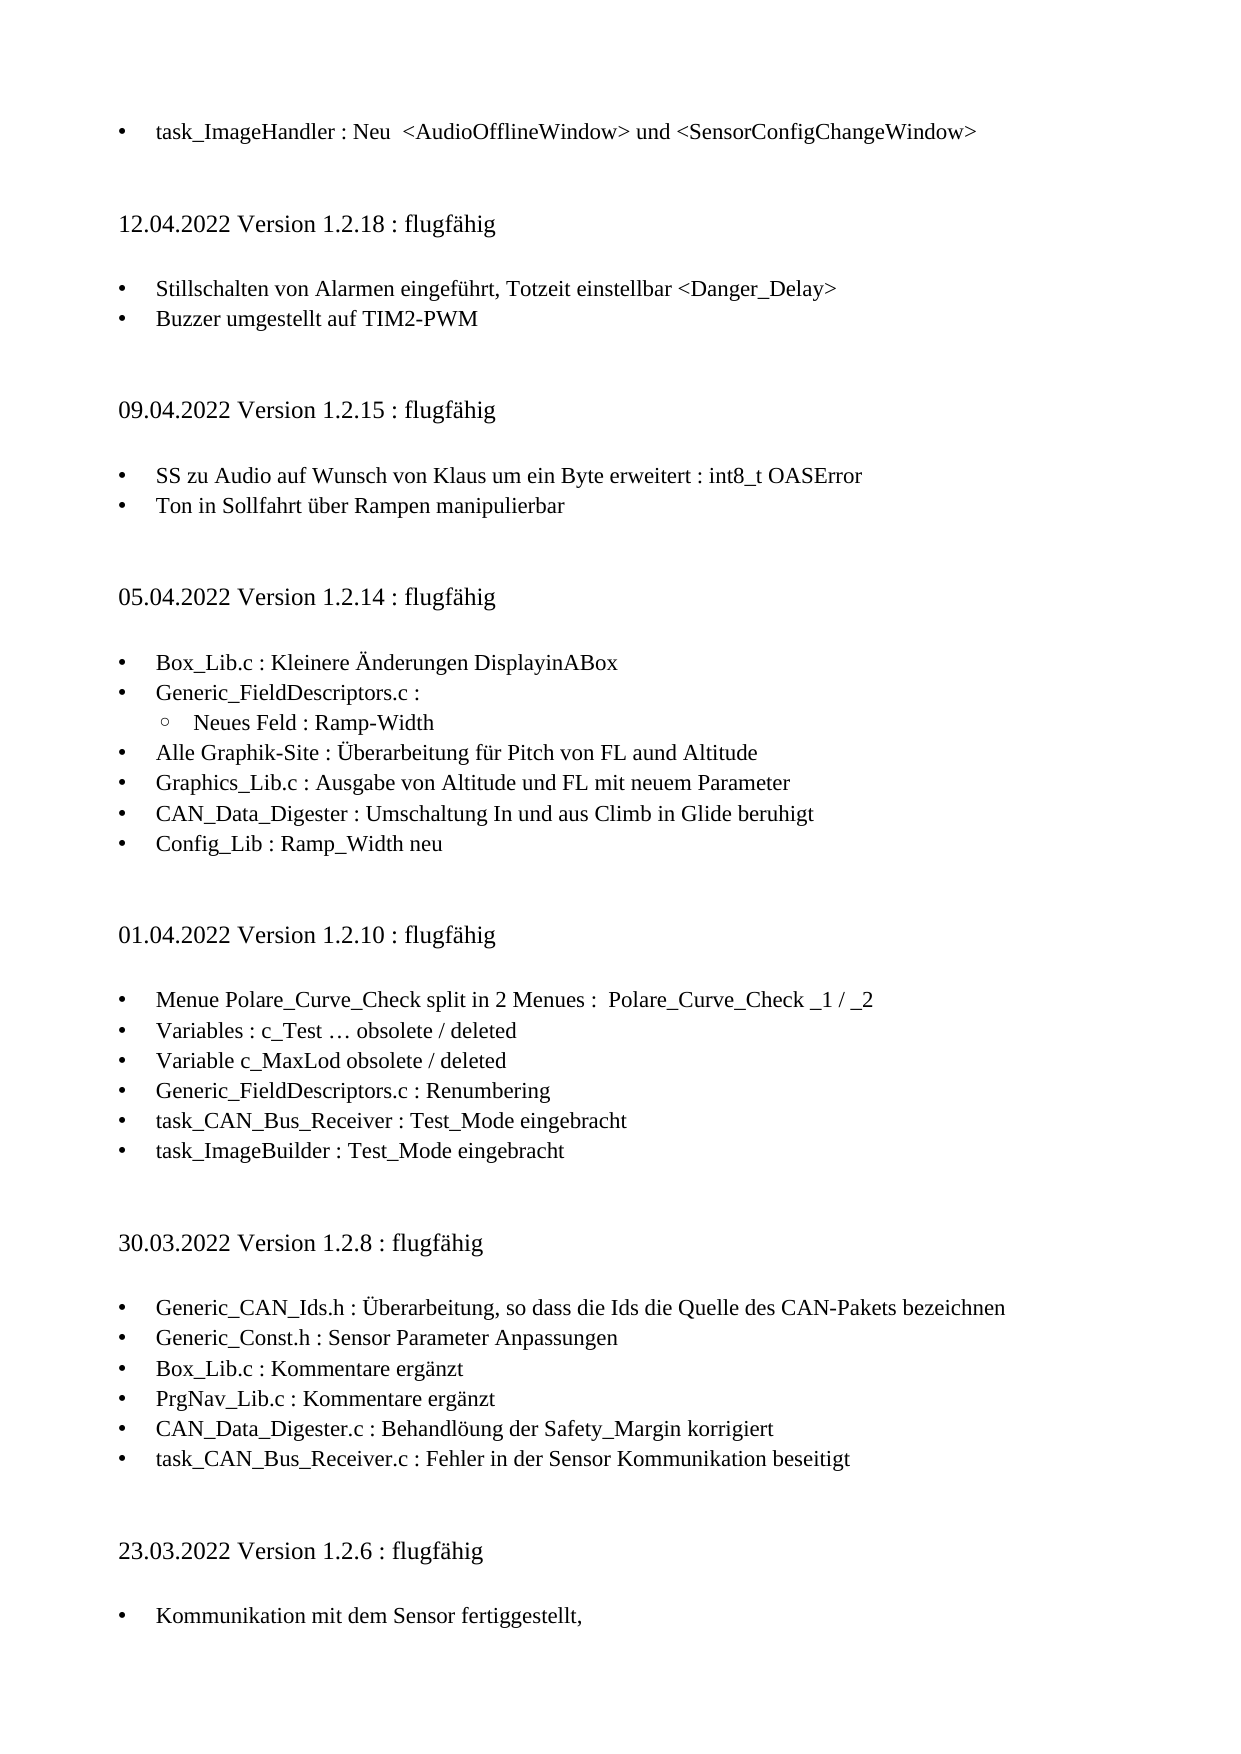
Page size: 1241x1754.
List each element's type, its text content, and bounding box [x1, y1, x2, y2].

text 12.04.2022 Version 1.2.18 : flugfähig [118, 209, 1122, 237]
list CAN_Data_Digester : Umschaltung In und aus Climb in Glide beruhigt [118, 799, 1122, 826]
list Buzzer umgestellt auf TIM2-PWM [118, 305, 1122, 331]
list Generic_FieldDescriptors.c : Renumbering [118, 1077, 1122, 1103]
text 23.03.2022 Version 1.2.6 : flugfähig [118, 1536, 1122, 1564]
list Config_Lib : Ramp_Width neu [118, 830, 1122, 856]
list Box_Lib.c : Kleinere Änderungen DisplayinABox [118, 648, 1122, 675]
list task_ImageBuilder : Test_Mode eingebracht [118, 1137, 1122, 1164]
text 09.04.2022 Version 1.2.15 : flugfähig [118, 396, 1122, 424]
text 05.04.2022 Version 1.2.14 : flugfähig [118, 582, 1122, 611]
list task_CAN_Bus_Receiver : Test_Mode eingebracht [118, 1107, 1122, 1134]
list task_CAN_Bus_Receiver.c : Fehler in der Sensor Kommunikation beseitigt [118, 1445, 1122, 1472]
list Generic_Const.h : Sensor Parameter Anpassungen [118, 1324, 1122, 1351]
list Stillschalten von Alarmen eingeführt, Totzeit einstellbar <Danger_Delay> [118, 275, 1122, 301]
list task_ImageHandler : Neu <AudioOfflineWindow> und <SensorConfigChangeWindow> [118, 118, 1122, 144]
list CAN_Data_Digester.c : Behandlöung der Safety_Margin korrigiert [118, 1415, 1122, 1441]
text 30.03.2022 Version 1.2.8 : flugfähig [118, 1228, 1122, 1257]
list Kommunikation mit dem Sensor fertiggestellt, [118, 1602, 1122, 1628]
list Variables : c_Test … obsolete / deleted [118, 1017, 1122, 1043]
list Graphics_Lib.c : Ausgabe von Altitude und FL mit neuem Parameter [118, 769, 1122, 796]
list Menue Polare_Curve_Check split in 2 Menues : Polare_Curve_Check _1 / _2 [118, 986, 1122, 1013]
list Box_Lib.c : Kommentare ergänzt [118, 1354, 1122, 1381]
list Ton in Sollfahrt über Rampen manipulierbar [118, 492, 1122, 518]
list Neues Feld : Ramp-Width [156, 709, 1122, 735]
list Variable c_MaxLod obsolete / deleted [118, 1047, 1122, 1073]
list Alle Graphik-Site : Überarbeitung für Pitch von FL aund Altitude [118, 739, 1122, 766]
list SS zu Audio auf Wunsch von Klaus um ein Byte erweitert : int8_t OASError [118, 462, 1122, 488]
list PrgNav_Lib.c : Kommentare ergänzt [118, 1385, 1122, 1411]
list Generic_FieldDescriptors.c : [118, 679, 1122, 705]
text 01.04.2022 Version 1.2.10 : flugfähig [118, 920, 1122, 949]
list Generic_CAN_Ids.h : Überarbeitung, so dass die Ids die Quelle des CAN-Pakets bezeichnen [118, 1294, 1122, 1321]
